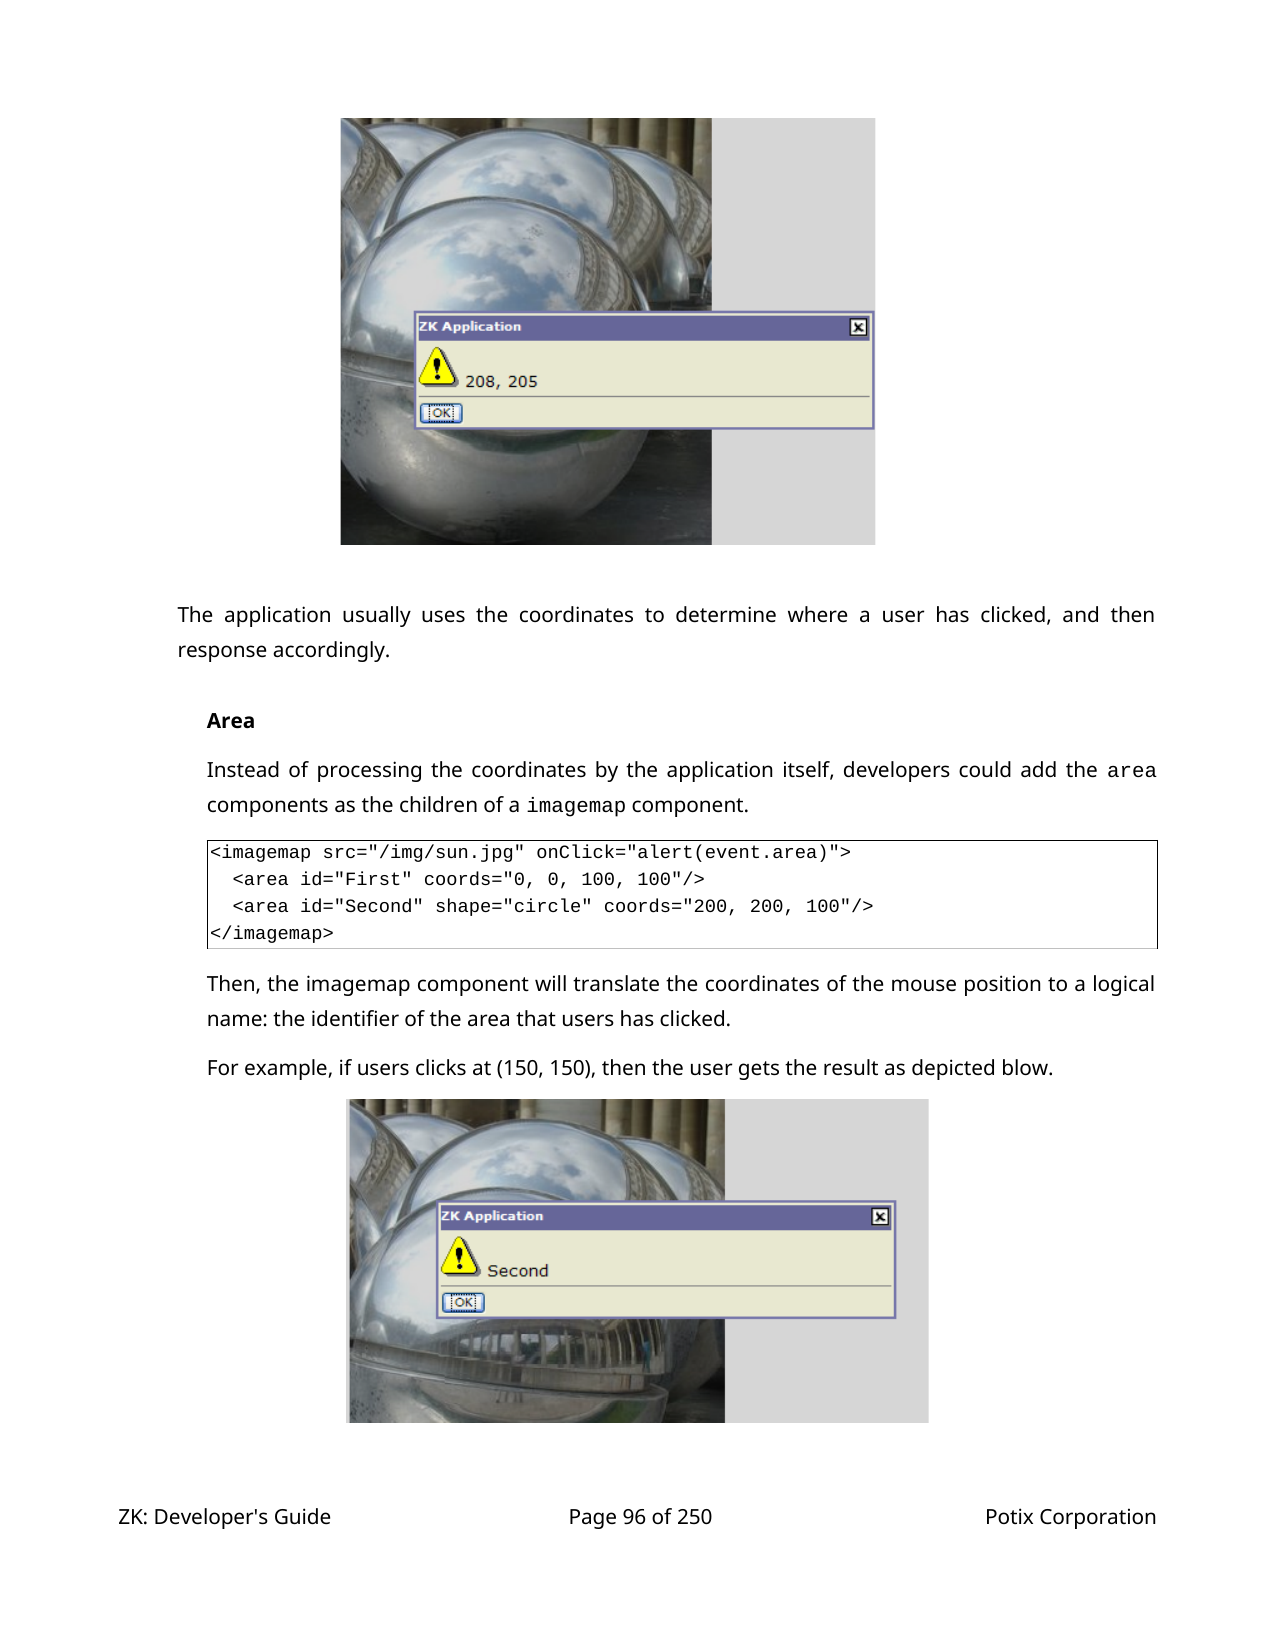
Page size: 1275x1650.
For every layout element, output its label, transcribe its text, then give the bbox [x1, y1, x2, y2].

text <imagemap src="/img/sun.jpg" onClick="alert(event.area)"> [208, 841, 1157, 864]
text Instead of processing the coordinates by the application itself, developers could add the area components as the children of a imagemap component. [207, 755, 1157, 819]
text <area id="First" coords="0, 0, 100, 100"/> [208, 867, 1157, 891]
subtitle Area [207, 706, 1157, 734]
picture [346, 1099, 929, 1423]
text The application usually uses the coordinates to determine where a user has clicked, and then response accordingly. [177, 600, 1157, 664]
picture [340, 118, 876, 545]
text For example, if users clicks at (150, 150), then the user gets the result as depicted blow. [207, 1053, 1157, 1081]
text </imagemap> [208, 921, 1157, 948]
text Then, the imagemap component will translate the coordinates of the mouse position to a logical name: the identifier of the area that users has clicked. [207, 969, 1157, 1033]
text <area id="Second" shape="circle" coords="200, 200, 100"/> [208, 894, 1157, 918]
